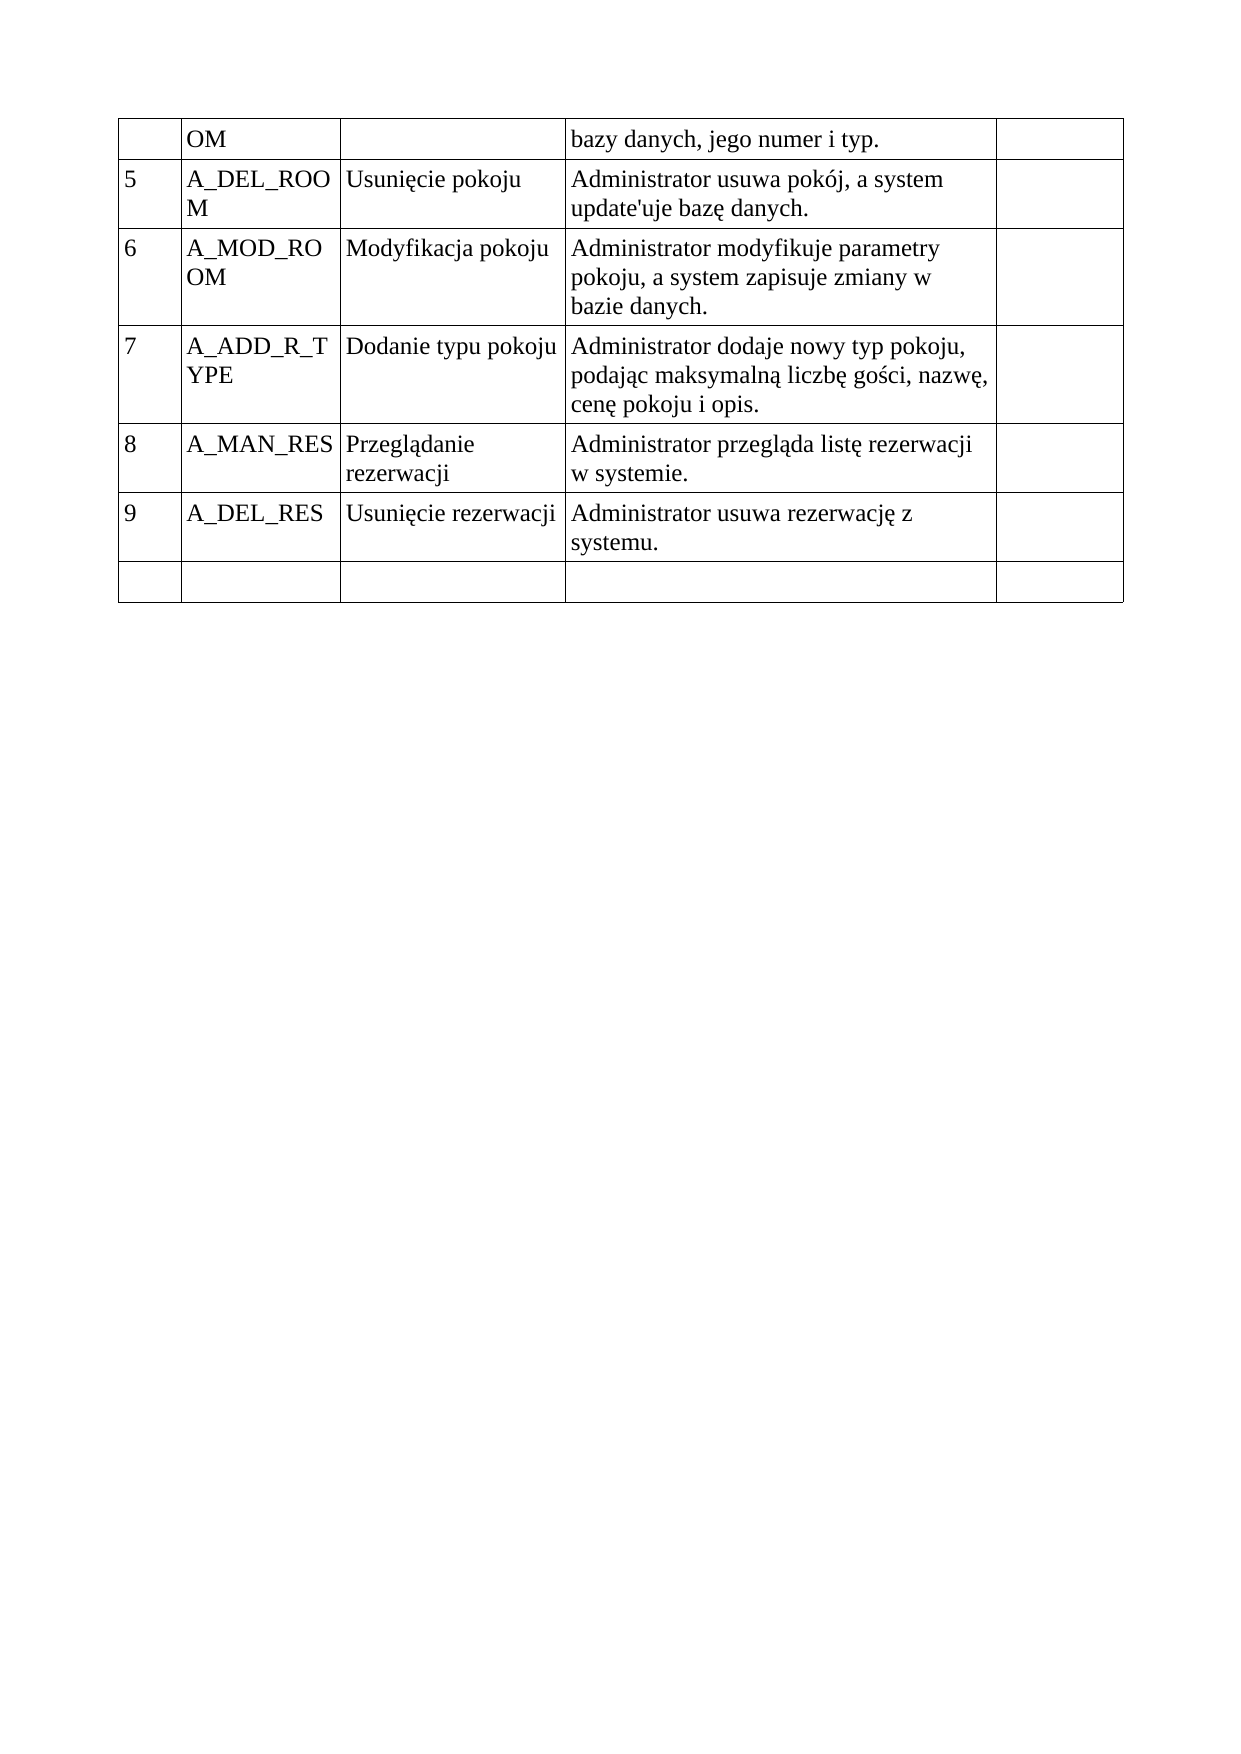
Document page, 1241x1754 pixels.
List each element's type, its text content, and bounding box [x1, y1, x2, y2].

table_cell bazy danych, jego numer i typ. [566, 119, 996, 158]
table_cell [997, 229, 1123, 325]
table_cell [341, 562, 565, 602]
table_cell Modyfikacja pokoju [341, 229, 565, 325]
table_cell [182, 562, 340, 602]
table_cell [997, 160, 1123, 227]
table_cell A_MOD_ROOM [182, 229, 340, 325]
table_cell A_DEL_RES [182, 493, 340, 561]
table_cell [997, 326, 1123, 423]
table_cell Usunięcie pokoju [341, 160, 565, 227]
table_cell [341, 119, 565, 158]
table_cell 7 [119, 326, 181, 423]
table_cell [997, 562, 1123, 602]
table_cell Przeglądanie rezerwacji [341, 424, 565, 492]
table_cell [997, 424, 1123, 492]
table_cell OM [182, 119, 340, 158]
table_cell [566, 562, 996, 602]
table_cell [119, 119, 181, 158]
table_cell Administrator usuwa pokój, a system update'uje bazę danych. [566, 160, 996, 227]
table_cell A_MAN_RES [182, 424, 340, 492]
table_cell Usunięcie rezerwacji [341, 493, 565, 561]
table_cell 9 [119, 493, 181, 561]
table_cell [119, 562, 181, 602]
table_cell Administrator usuwa rezerwację z systemu. [566, 493, 996, 561]
table_cell Administrator dodaje nowy typ pokoju, podając maksymalną liczbę gości, nazwę, cenę pokoju i opis. [566, 326, 996, 423]
table_cell Dodanie typu pokoju [341, 326, 565, 423]
table_cell 5 [119, 160, 181, 227]
table_cell A_ADD_R_TYPE [182, 326, 340, 423]
table_cell [997, 119, 1123, 158]
table_cell Administrator modyfikuje parametry pokoju, a system zapisuje zmiany w bazie danych. [566, 229, 996, 325]
table_cell 8 [119, 424, 181, 492]
table_cell A_DEL_ROOM [182, 160, 340, 227]
table_cell [997, 493, 1123, 561]
table_cell Administrator przegląda listę rezerwacji w systemie. [566, 424, 996, 492]
table_cell 6 [119, 229, 181, 325]
